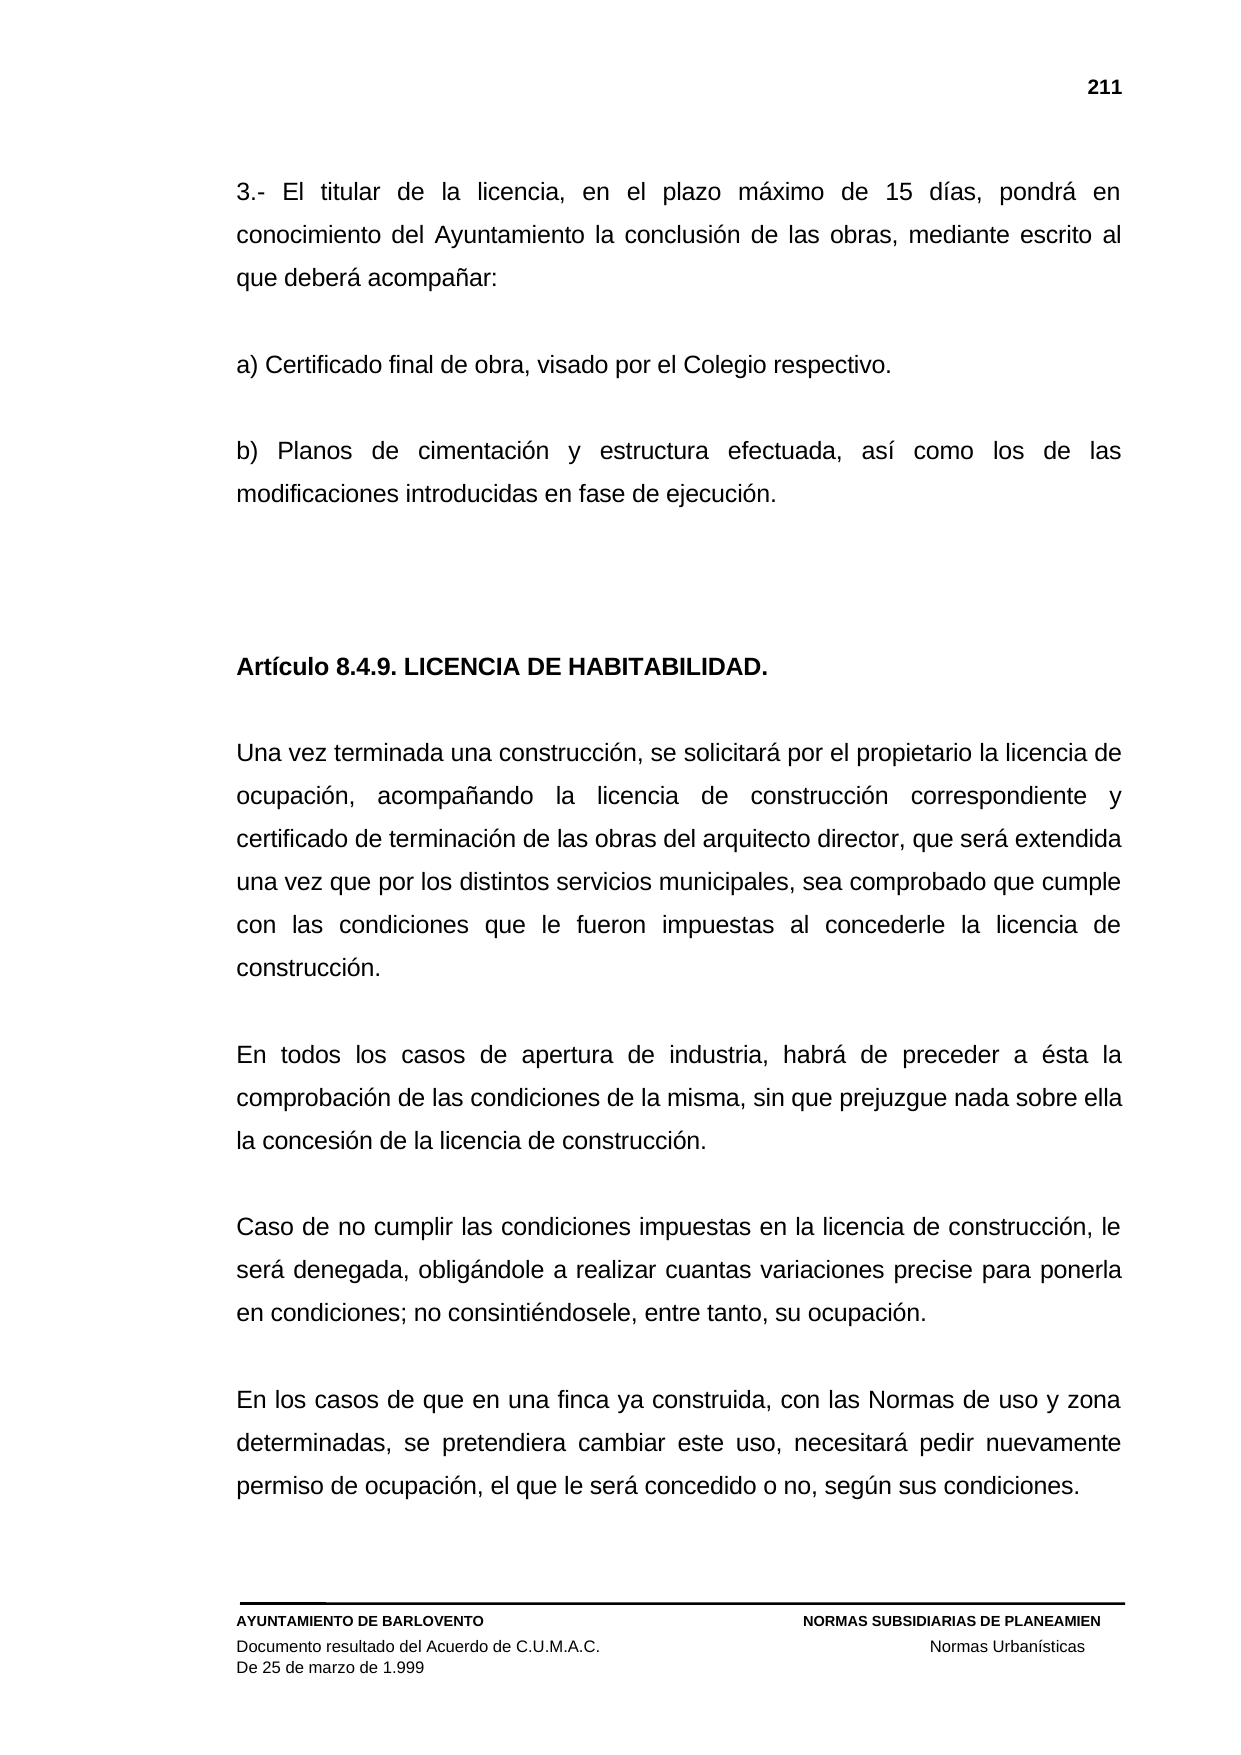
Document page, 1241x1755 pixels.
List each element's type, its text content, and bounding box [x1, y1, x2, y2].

text a) Certificado final de obra, visado por el Colegio respectivo. [236, 350, 1122, 378]
text En los casos de que en una finca ya construida, con las Normas de uso y zona determinadas, se pretendiera cambiar este uso, necesitará pedir nuevamente permiso de ocupación, el que le será concedido o no, según sus condiciones. [236, 1385, 1122, 1500]
text Una vez terminada una construcción, se solicitará por el propietario la licencia de ocupación, acompañando la licencia de construcción correspondiente y certificado de terminación de las obras del arquitecto director, que será extendida una vez que por los distintos servicios municipales, sea comprobado que cumple con las condiciones que le fueron impuestas al concederle la licencia de construcción. [236, 738, 1122, 982]
text Artículo 8.4.9. LICENCIA DE HABITABILIDAD. [236, 652, 1122, 680]
text En todos los casos de apertura de industria, habrá de preceder a ésta la comprobación de las condiciones de la misma, sin que prejuzgue nada sobre ella la concesión de la licencia de construcción. [236, 1040, 1122, 1155]
text 3.‑ El titular de la licencia, en el plazo máximo de 15 días, pondrá en conocimiento del Ayuntamiento la conclusión de las obras, mediante escrito al que deberá acompañar: [236, 177, 1122, 292]
text Caso de no cumplir las condiciones impuestas en la licencia de construcción, le será denegada, obligándole a realizar cuantas variaciones precise para ponerla en condiciones; no consintiéndosele, entre tanto, su ocupación. [236, 1212, 1122, 1327]
text b) Planos de cimentación y estructura efectuada, así como los de las modificaciones introducidas en fase de ejecución. [236, 436, 1122, 508]
